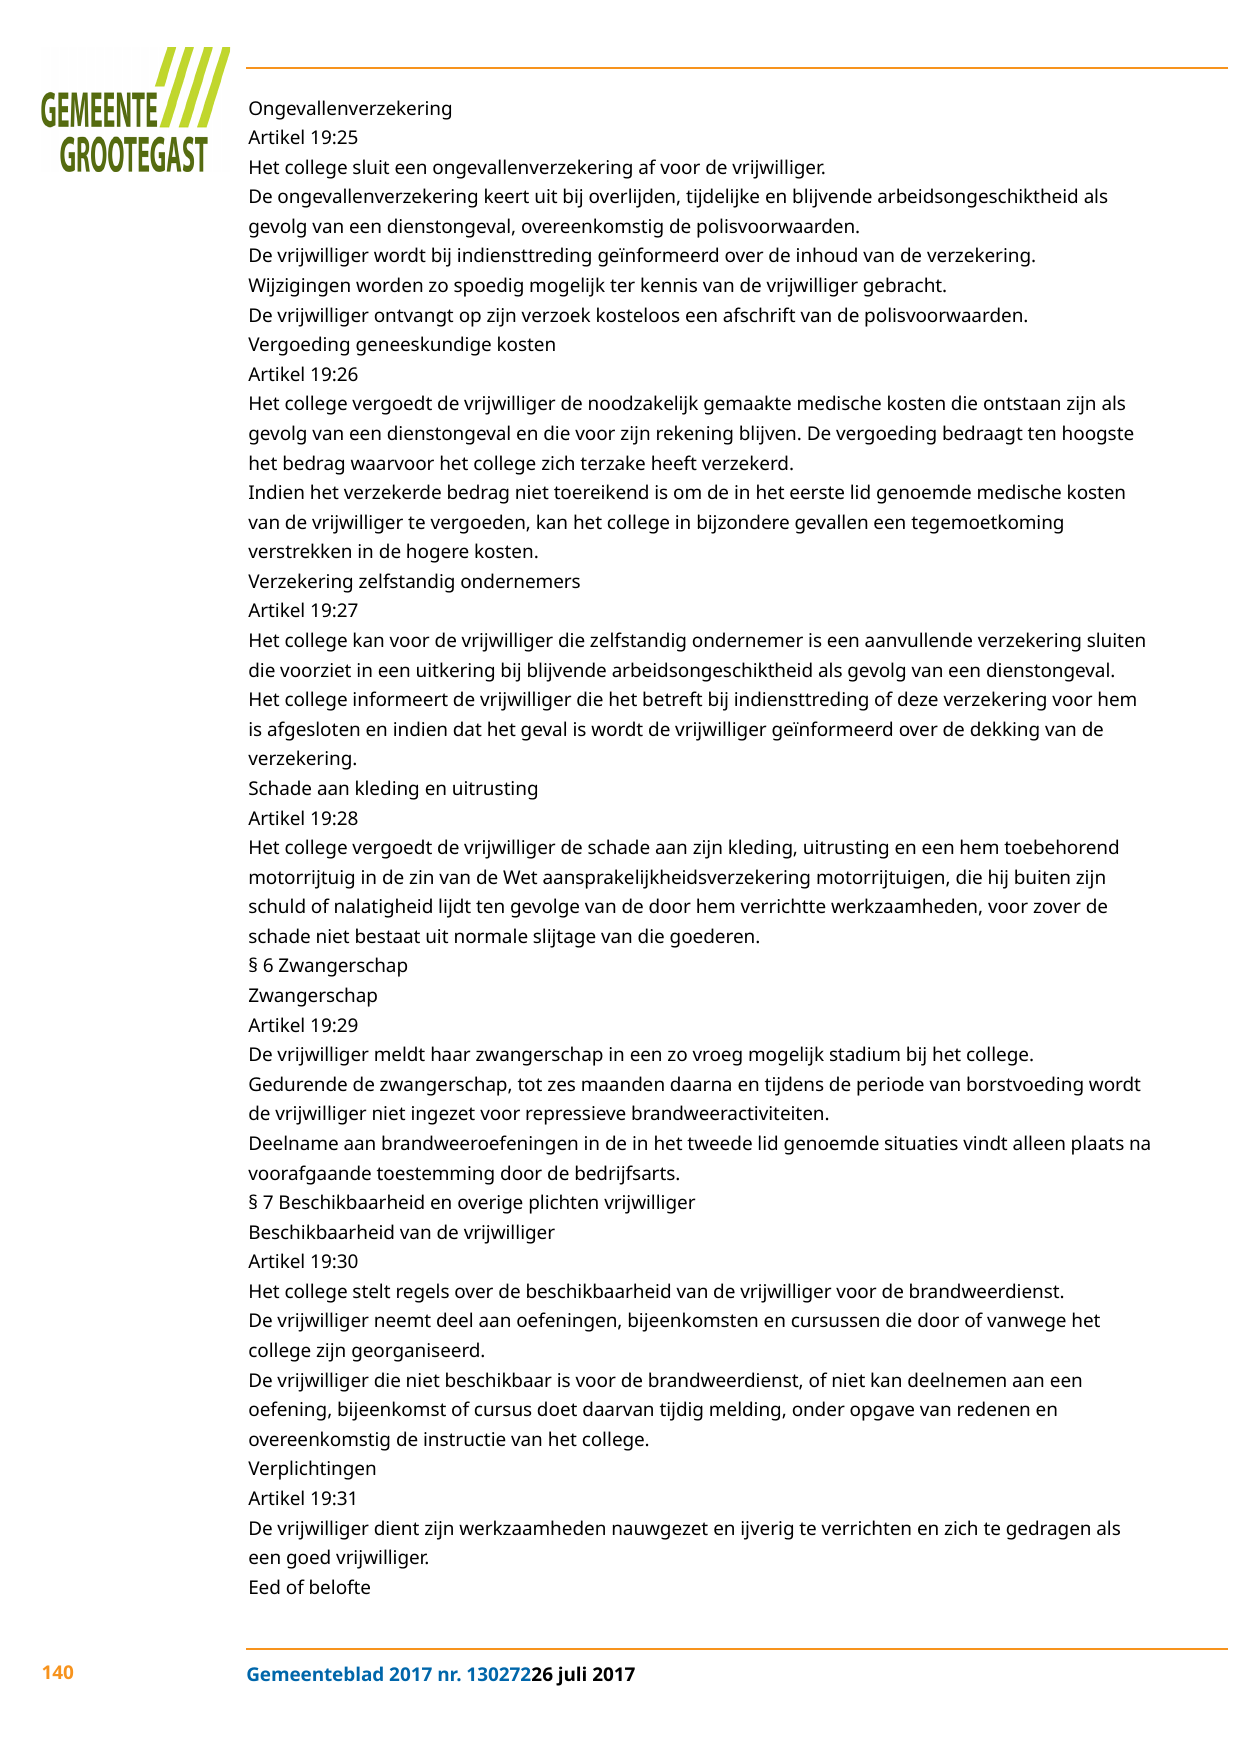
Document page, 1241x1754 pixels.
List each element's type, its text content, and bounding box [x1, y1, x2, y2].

text Artikel 19:31 [248, 1485, 1152, 1511]
text § 7 Beschikbaarheid en overige plichten vrijwilliger [248, 1189, 1152, 1215]
text Deelname aan brandweeroefeningen in de in het tweede lid genoemde situaties vindt alleen plaats na voorafgaande toestemming door de bedrijfsarts. [248, 1130, 1152, 1186]
text Het college sluit een ongevallenverzekering af voor de vrijwilliger. [248, 154, 1152, 180]
text Artikel 19:27 [248, 598, 1152, 623]
text De vrijwilliger neemt deel aan oefeningen, bijeenkomsten en cursussen die door of vanwege het college zijn georganiseerd. [248, 1308, 1152, 1363]
text De vrijwilliger meldt haar zwangerschap in een zo vroeg mogelijk stadium bij het college. [248, 1041, 1152, 1067]
text Het college informeert de vrijwilliger die het betreft bij indiensttreding of deze verzekering voor hem is afgesloten en indien dat het geval is wordt de vrijwilliger geïnformeerd over de dekking van de verzekering. [248, 686, 1152, 771]
text Het college stelt regels over de beschikbaarheid van de vrijwilliger voor de brandweerdienst. [248, 1278, 1152, 1304]
text Verzekering zelfstandig ondernemers [248, 568, 1152, 594]
text Het college kan voor de vrijwilliger die zelfstandig ondernemer is een aanvullende verzekering sluiten die voorziet in een uitkering bij blijvende arbeidsongeschiktheid als gevolg van een dienstongeval. [248, 627, 1152, 683]
text Vergoeding geneeskundige kosten [248, 331, 1152, 357]
text Schade aan kleding en uitrusting [248, 775, 1152, 801]
text De vrijwilliger dient zijn werkzaamheden nauwgezet en ijverig te verrichten en zich te gedragen als een goed vrijwilliger. [248, 1515, 1152, 1570]
picture [41, 47, 231, 172]
text Zwangerschap [248, 982, 1152, 1008]
text Artikel 19:25 [248, 124, 1152, 150]
text Het college vergoedt de vrijwilliger de schade aan zijn kleding, uitrusting en een hem toebehorend motorrijtuig in de zin van de Wet aansprakelijkheidsverzekering motorrijtuigen, die hij buiten zijn schuld of nalatigheid lijdt ten gevolge van de door hem verrichtte werkzaamheden, voor zover de schade niet bestaat uit normale slijtage van die goederen. [248, 834, 1152, 949]
text Verplichtingen [248, 1456, 1152, 1481]
text De vrijwilliger die niet beschikbaar is voor de brandweerdienst, of niet kan deelnemen aan een oefening, bijeenkomst of cursus doet daarvan tijdig melding, onder opgave van redenen en overeenkomstig de instructie van het college. [248, 1367, 1152, 1452]
text Ongevallenverzekering [248, 95, 1152, 121]
text Gedurende de zwangerschap, tot zes maanden daarna en tijdens de periode van borstvoeding wordt de vrijwilliger niet ingezet voor repressieve brandweeractiviteiten. [248, 1071, 1152, 1126]
text § 6 Zwangerschap [248, 953, 1152, 978]
text De vrijwilliger ontvangt op zijn verzoek kosteloos een afschrift van de polisvoorwaarden. [248, 302, 1152, 328]
text Eed of belofte [248, 1574, 1152, 1600]
text Wijzigingen worden zo spoedig mogelijk ter kennis van de vrijwilliger gebracht. [248, 272, 1152, 298]
text Het college vergoedt de vrijwilliger de noodzakelijk gemaakte medische kosten die ontstaan zijn als gevolg van een dienstongeval en die voor zijn rekening blijven. De vergoeding bedraagt ten hoogste het bedrag waarvoor het college zich terzake heeft verzekerd. [248, 391, 1152, 476]
text Beschikbaarheid van de vrijwilliger [248, 1219, 1152, 1245]
text Artikel 19:29 [248, 1012, 1152, 1038]
text De ongevallenverzekering keert uit bij overlijden, tijdelijke en blijvende arbeidsongeschiktheid als gevolg van een dienstongeval, overeenkomstig de polisvoorwaarden. [248, 183, 1152, 239]
text Artikel 19:28 [248, 805, 1152, 831]
text Artikel 19:30 [248, 1248, 1152, 1274]
text Artikel 19:26 [248, 361, 1152, 387]
text Indien het verzekerde bedrag niet toereikend is om de in het eerste lid genoemde medische kosten van de vrijwilliger te vergoeden, kan het college in bijzondere gevallen een tegemoetkoming verstrekken in de hogere kosten. [248, 479, 1152, 564]
text De vrijwilliger wordt bij indiensttreding geïnformeerd over de inhoud van de verzekering. [248, 243, 1152, 268]
